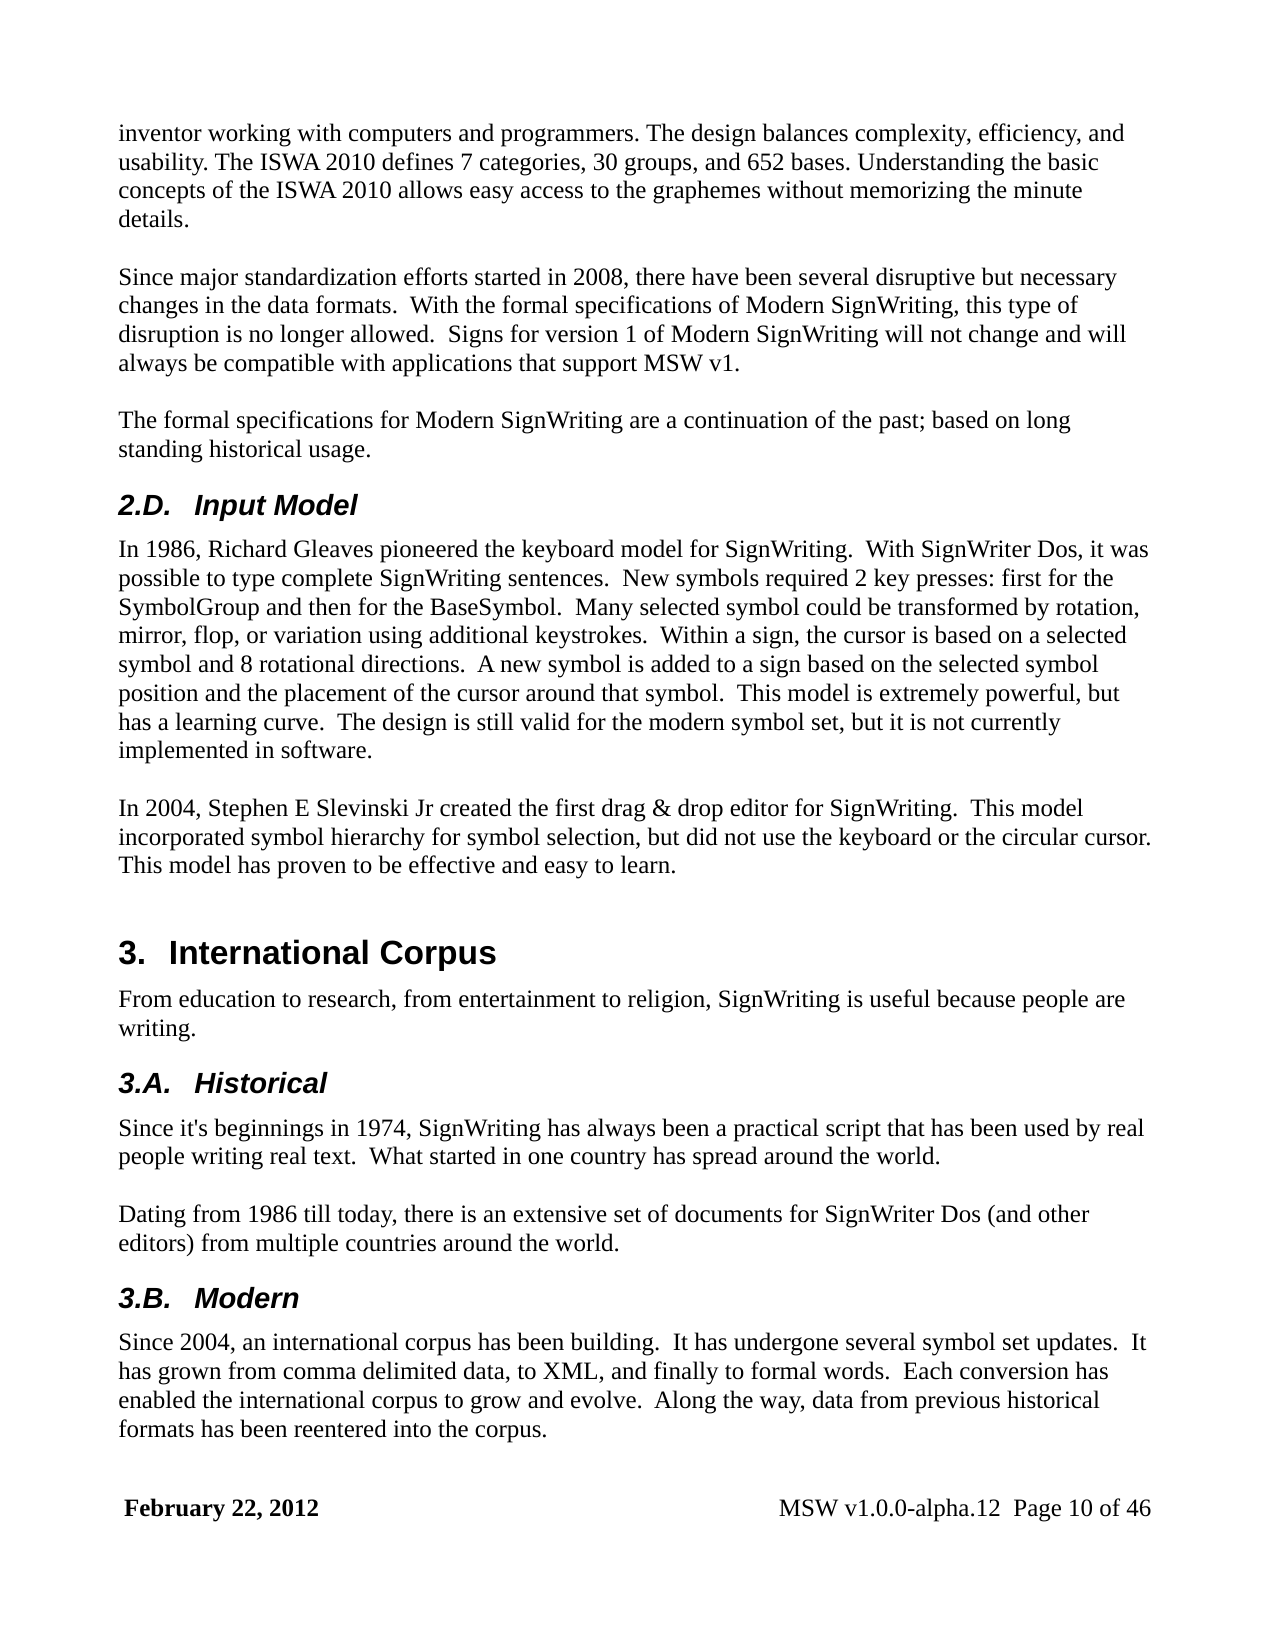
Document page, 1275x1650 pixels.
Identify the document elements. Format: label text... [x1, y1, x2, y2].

text The formal specifications for Modern SignWriting are a continuation of the past; based on long standing historical usage. [118, 406, 1157, 463]
subtitle Modern [118, 1281, 1157, 1315]
text Since 2004, an international corpus has been building. It has undergone several symbol set updates. It has grown from comma delimited data, to XML, and finally to formal words. Each conversion has enabled the international corpus to grow and evolve. Along the way, data from previous historical formats has been reentered into the corpus. [118, 1327, 1157, 1442]
text From education to research, from entertainment to religion, SignWriting is useful because people are writing. [118, 984, 1157, 1042]
text Dating from 1986 till today, there is an extensive set of documents for SignWriter Dos (and other editors) from multiple countries around the world. [118, 1199, 1157, 1256]
subtitle Historical [118, 1067, 1157, 1100]
text Since it's beginnings in 1974, SignWriting has always been a practical script that has been used by real people writing real text. What started in one country has spread around the world. [118, 1113, 1157, 1170]
text In 1986, Richard Gleaves pioneered the keyboard model for SignWriting. With SignWriter Dos, it was possible to type complete SignWriting sentences. New symbols required 2 key presses: first for the SymbolGroup and then for the BaseSymbol. Many selected symbol could be transformed by rotation, mirror, flop, or variation using additional keystrokes. Within a sign, the cursor is based on a selected symbol and 8 rotational directions. A new symbol is added to a sign based on the selected symbol position and the placement of the cursor around that symbol. This model is extremely powerful, but has a learning curve. The design is still valid for the modern symbol set, but it is not currently implemented in software. [118, 534, 1157, 764]
subtitle International Corpus [118, 933, 1157, 972]
text Since major standardization efforts started in 2008, there have been several disruptive but necessary changes in the data formats. With the formal specifications of Modern SignWriting, this type of disruption is no longer allowed. Signs for version 1 of Modern SignWriting will not change and will always be compatible with applications that support MSW v1. [118, 262, 1157, 377]
text inventor working with computers and programmers. The design balances complexity, efficiency, and usability. The ISWA 2010 defines 7 categories, 30 groups, and 652 bases. Understanding the basic concepts of the ISWA 2010 allows easy access to the graphemes without memorizing the minute details. [118, 118, 1157, 233]
text In 2004, Stephen E Slevinski Jr created the first drag & drop editor for SignWriting. This model incorporated symbol hierarchy for symbol selection, but did not use the keyboard or the circular cursor. This model has proven to be effective and easy to learn. [118, 793, 1157, 879]
subtitle Input Model [118, 488, 1157, 522]
